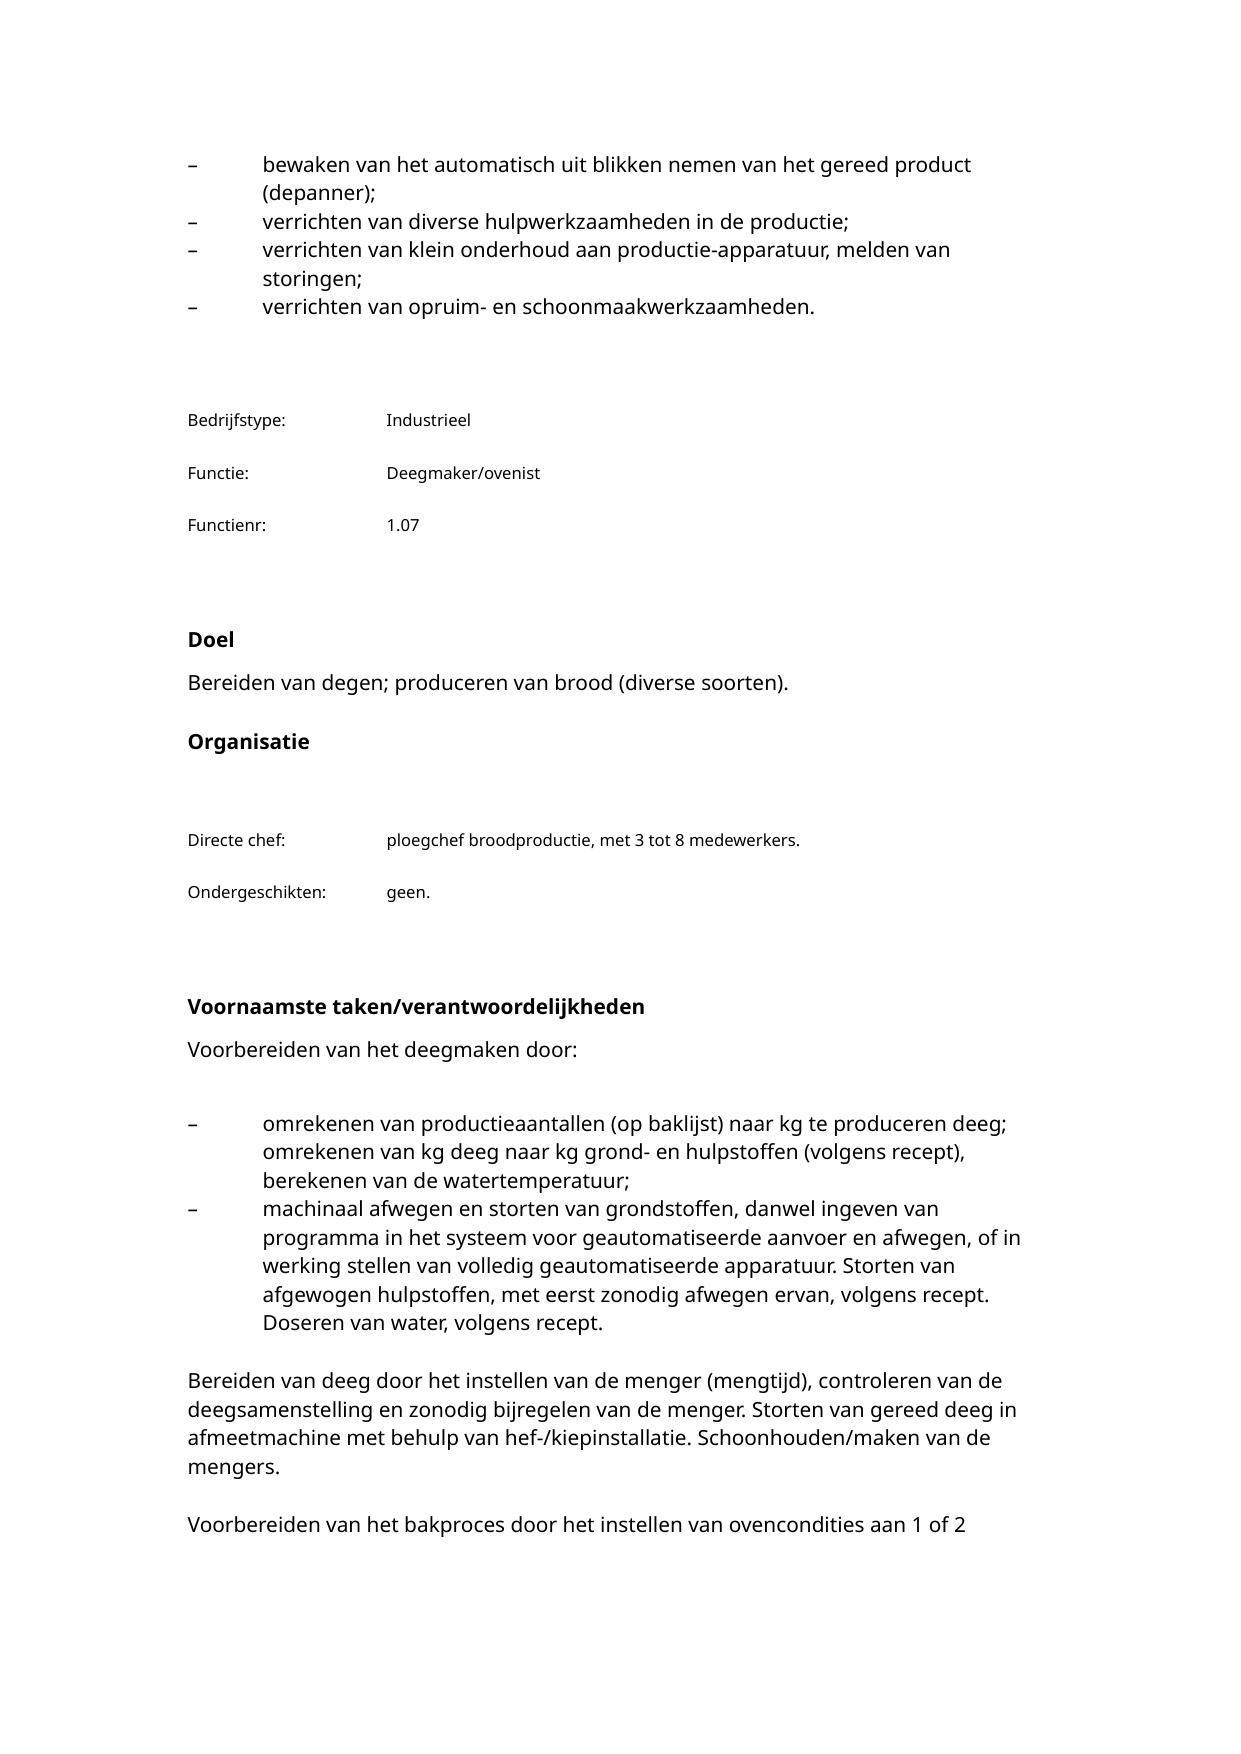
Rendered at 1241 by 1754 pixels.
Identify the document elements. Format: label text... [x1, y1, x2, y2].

table_header Directe chef: [188, 828, 386, 881]
list machinaal afwegen en storten van grondstoffen, danwel ingeven van programma in het systeem voor geautomatiseerde aanvoer en afwegen, of in werking stellen van volledig geautomatiseerde apparatuur. Storten van afgewogen hulpstoffen, met eerst zonodig afwegen ervan, volgens recept. Doseren van water, volgens recept. [187, 1194, 1053, 1337]
list verrichten van klein onderhoud aan productie-apparatuur, melden van storingen; [187, 235, 1053, 292]
table_cell Deegmaker/ovenist [386, 461, 1053, 514]
table_header Industrieel [386, 409, 1053, 461]
text Voorbereiden van het deegmaken door: [187, 1036, 1053, 1064]
text Bereiden van degen; produceren van brood (diverse soorten). [187, 668, 1053, 697]
table_cell geen. [386, 881, 1053, 934]
text Organisatie [187, 727, 1053, 755]
table_cell Functienr: [188, 514, 386, 567]
list verrichten van diverse hulpwerkzaamheden in de productie; [187, 207, 1053, 235]
table_cell Functie: [188, 461, 386, 514]
text Bereiden van deeg door het instellen van de menger (mengtijd), controleren van de deegsamenstelling en zonodig bijregelen van de menger. Storten van gereed deeg in afmeetmachine met behulp van hef-/kiepinstallatie. Schoonhouden/maken van de mengers. [187, 1367, 1053, 1480]
table_header Bedrijfstype: [188, 409, 386, 461]
list verrichten van opruim- en schoonmaakwerkzaamheden. [187, 292, 1053, 321]
text Doel [187, 625, 1053, 653]
list omrekenen van productieaantallen (op baklijst) naar kg te produceren deeg; omrekenen van kg deeg naar kg grond- en hulpstoffen (volgens recept), berekenen van de watertemperatuur; [187, 1109, 1053, 1194]
table_header ploegchef broodproductie, met 3 tot 8 medewerkers. [386, 828, 1053, 881]
list bewaken van het automatisch uit blikken nemen van het gereed product (depanner); [187, 150, 1053, 207]
text Voorbereiden van het bakproces door het instellen van ovencondities aan 1 of 2 [187, 1510, 1053, 1539]
table_cell 1.07 [386, 514, 1053, 567]
text Voornaamste taken/verantwoordelijkheden [187, 992, 1053, 1021]
table_cell Ondergeschikten: [188, 881, 386, 934]
